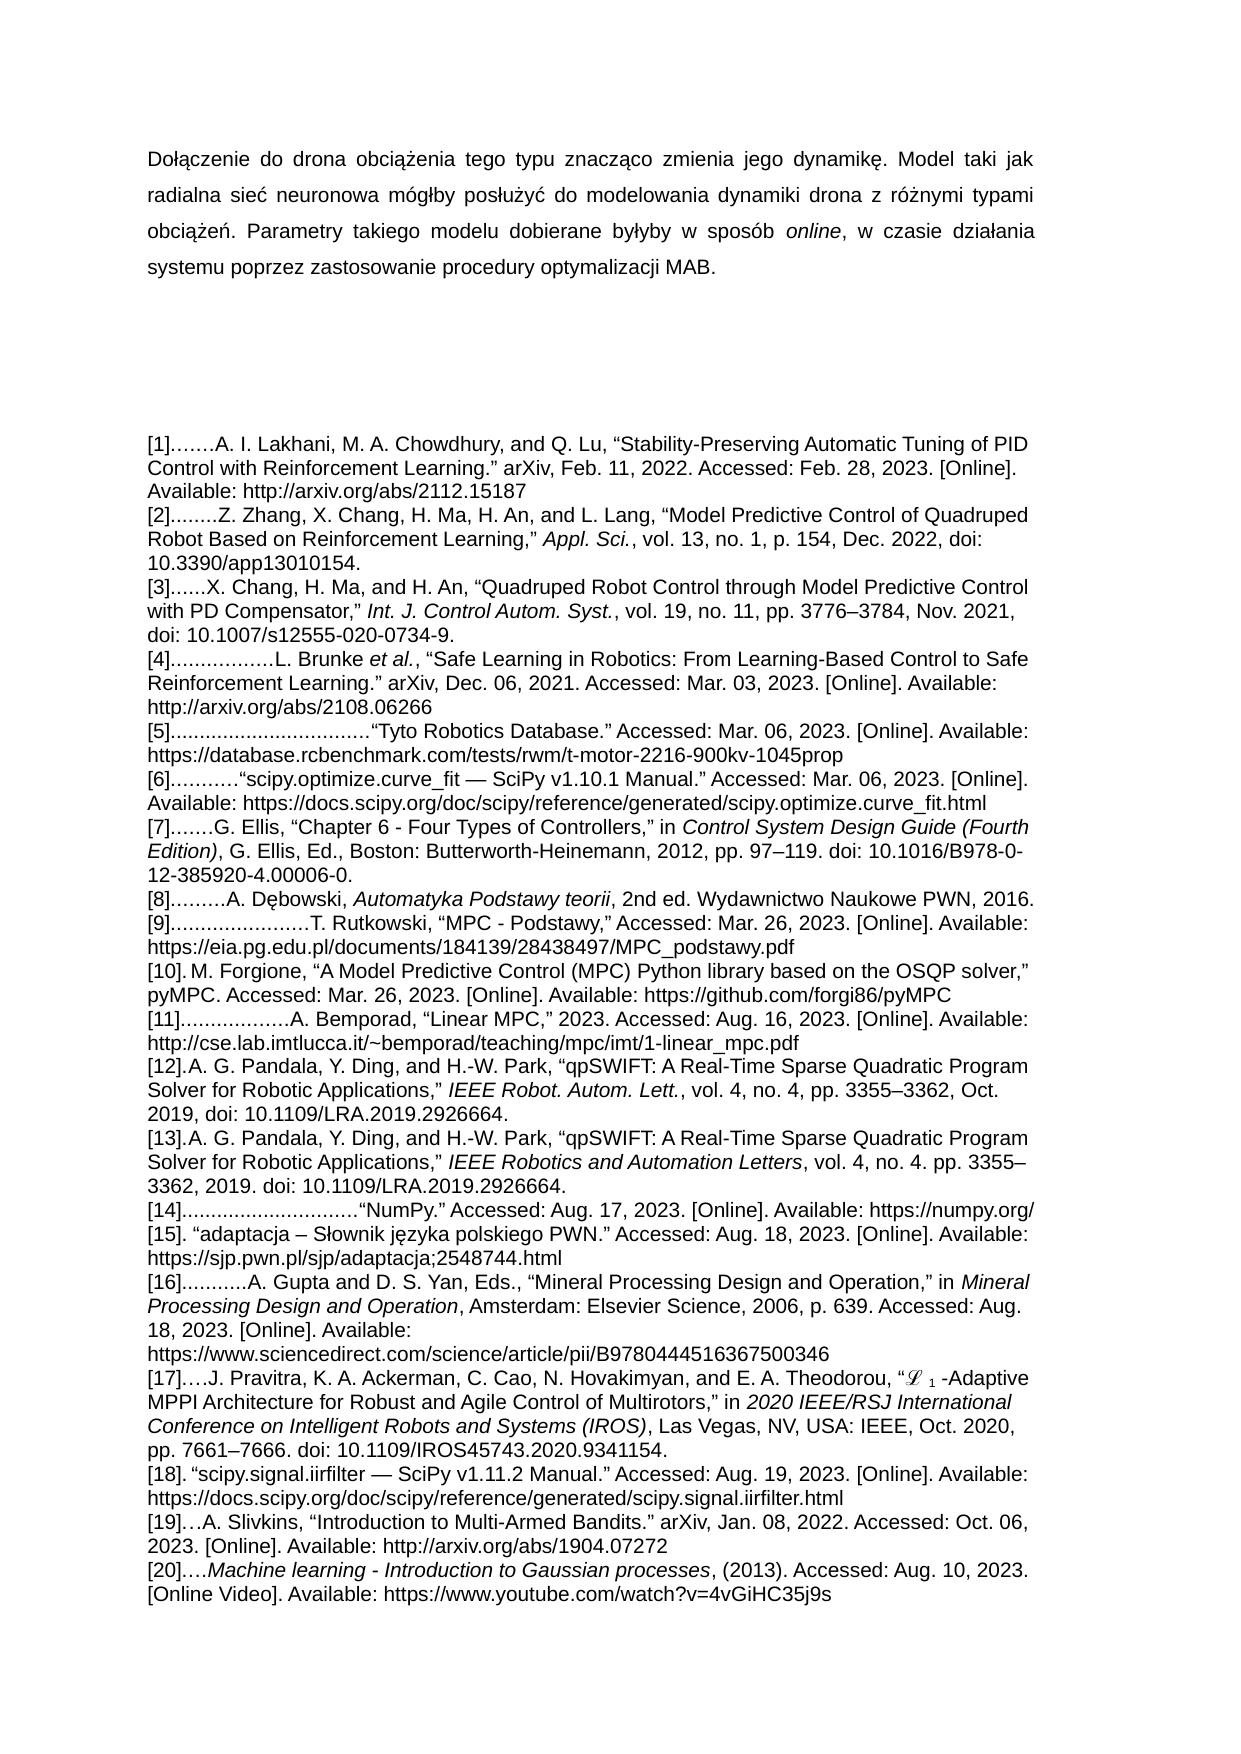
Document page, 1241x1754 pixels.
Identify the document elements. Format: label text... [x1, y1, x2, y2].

text [14] “NumPy.” Accessed: Aug. 17, 2023. [Online]. Available: https://numpy.org/ [147, 1198, 1035, 1222]
text [18] “scipy.signal.iirfilter — SciPy v1.11.2 Manual.” Accessed: Aug. 19, 2023. [Online]. Available: https://docs.scipy.org/doc/scipy/reference/generated/scipy.signal.iirfilter.html [147, 1462, 1035, 1509]
text [2] Z. Zhang, X. Chang, H. Ma, H. An, and L. Lang, “Model Predictive Control of Quadruped Robot Based on Reinforcement Learning,” Appl. Sci., vol. 13, no. 1, p. 154, Dec. 2022, doi: 10.3390/app13010154. [147, 503, 1035, 575]
text [1] A. I. Lakhani, M. A. Chowdhury, and Q. Lu, “Stability-Preserving Automatic Tuning of PID Control with Reinforcement Learning.” arXiv, Feb. 11, 2022. Accessed: Feb. 28, 2023. [Online]. Available: http://arxiv.org/abs/2112.15187 [147, 431, 1035, 503]
text [20] Machine learning - Introduction to Gaussian processes, (2013). Accessed: Aug. 10, 2023. [Online Video]. Available: https://www.youtube.com/watch?v=4vGiHC35j9s [147, 1557, 1035, 1605]
text [8] A. Dębowski, Automatyka Podstawy teorii, 2nd ed. Wydawnictwo Naukowe PWN, 2016. [147, 887, 1035, 911]
text [7] G. Ellis, “Chapter 6 - Four Types of Controllers,” in Control System Design Guide (Fourth Edition), G. Ellis, Ed., Boston: Butterworth-Heinemann, 2012, pp. 97–119. doi: 10.1016/B978-0-12-385920-4.00006-0. [147, 815, 1035, 887]
text [12] A. G. Pandala, Y. Ding, and H.-W. Park, “qpSWIFT: A Real-Time Sparse Quadratic Program Solver for Robotic Applications,” IEEE Robot. Autom. Lett., vol. 4, no. 4, pp. 3355–3362, Oct. 2019, doi: 10.1109/LRA.2019.2926664. [147, 1054, 1035, 1126]
text [9] T. Rutkowski, “MPC - Podstawy,” Accessed: Mar. 26, 2023. [Online]. Available: https://eia.pg.edu.pl/documents/184139/28438497/MPC_podstawy.pdf [147, 911, 1035, 958]
text Dołączenie do drona obciążenia tego typu znacząco zmienia jego dynamikę. Model taki jak radialna sieć neuronowa mógłby posłużyć do modelowania dynamiki drona z różnymi typami obciążeń. Parametry takiego modelu dobierane byłyby w sposób online, w czasie działania systemu poprzez zastosowanie procedury optymalizacji MAB. [147, 147, 1035, 279]
text [13] A. G. Pandala, Y. Ding, and H.-W. Park, “qpSWIFT: A Real-Time Sparse Quadratic Program Solver for Robotic Applications,” IEEE Robotics and Automation Letters, vol. 4, no. 4. pp. 3355–3362, 2019. doi: 10.1109/LRA.2019.2926664. [147, 1126, 1035, 1198]
text [11] A. Bemporad, “Linear MPC,” 2023. Accessed: Aug. 16, 2023. [Online]. Available: http://cse.lab.imtlucca.it/~bemporad/teaching/mpc/imt/1-linear_mpc.pdf [147, 1006, 1035, 1054]
text [4] L. Brunke et al., “Safe Learning in Robotics: From Learning-Based Control to Safe Reinforcement Learning.” arXiv, Dec. 06, 2021. Accessed: Mar. 03, 2023. [Online]. Available: http://arxiv.org/abs/2108.06266 [147, 647, 1035, 719]
text [16] A. Gupta and D. S. Yan, Eds., “Mineral Processing Design and Operation,” in Mineral Processing Design and Operation, Amsterdam: Elsevier Science, 2006, p. 639. Accessed: Aug. 18, 2023. [Online]. Available: https://www.sciencedirect.com/science/article/pii/B9780444516367500346 [147, 1270, 1035, 1366]
text [17] J. Pravitra, K. A. Ackerman, C. Cao, N. Hovakimyan, and E. A. Theodorou, “ℒ 1 -Adaptive MPPI Architecture for Robust and Agile Control of Multirotors,” in 2020 IEEE/RSJ International Conference on Intelligent Robots and Systems (IROS), Las Vegas, NV, USA: IEEE, Oct. 2020, pp. 7661–7666. doi: 10.1109/IROS45743.2020.9341154. [147, 1366, 1035, 1462]
text [3] X. Chang, H. Ma, and H. An, “Quadruped Robot Control through Model Predictive Control with PD Compensator,” Int. J. Control Autom. Syst., vol. 19, no. 11, pp. 3776–3784, Nov. 2021, doi: 10.1007/s12555-020-0734-9. [147, 575, 1035, 647]
text [15] “adaptacja – Słownik języka polskiego PWN.” Accessed: Aug. 18, 2023. [Online]. Available: https://sjp.pwn.pl/sjp/adaptacja;2548744.html [147, 1222, 1035, 1270]
text [5] “Tyto Robotics Database.” Accessed: Mar. 06, 2023. [Online]. Available: https://database.rcbenchmark.com/tests/rwm/t-motor-2216-900kv-1045prop [147, 719, 1035, 767]
text [6] “scipy.optimize.curve_fit — SciPy v1.10.1 Manual.” Accessed: Mar. 06, 2023. [Online]. Available: https://docs.scipy.org/doc/scipy/reference/generated/scipy.optimize.curve_fit.html [147, 767, 1035, 815]
text [19] A. Slivkins, “Introduction to Multi-Armed Bandits.” arXiv, Jan. 08, 2022. Accessed: Oct. 06, 2023. [Online]. Available: http://arxiv.org/abs/1904.07272 [147, 1509, 1035, 1557]
text [10] M. Forgione, “A Model Predictive Control (MPC) Python library based on the OSQP solver,” pyMPC. Accessed: Mar. 26, 2023. [Online]. Available: https://github.com/forgi86/pyMPC [147, 958, 1035, 1006]
